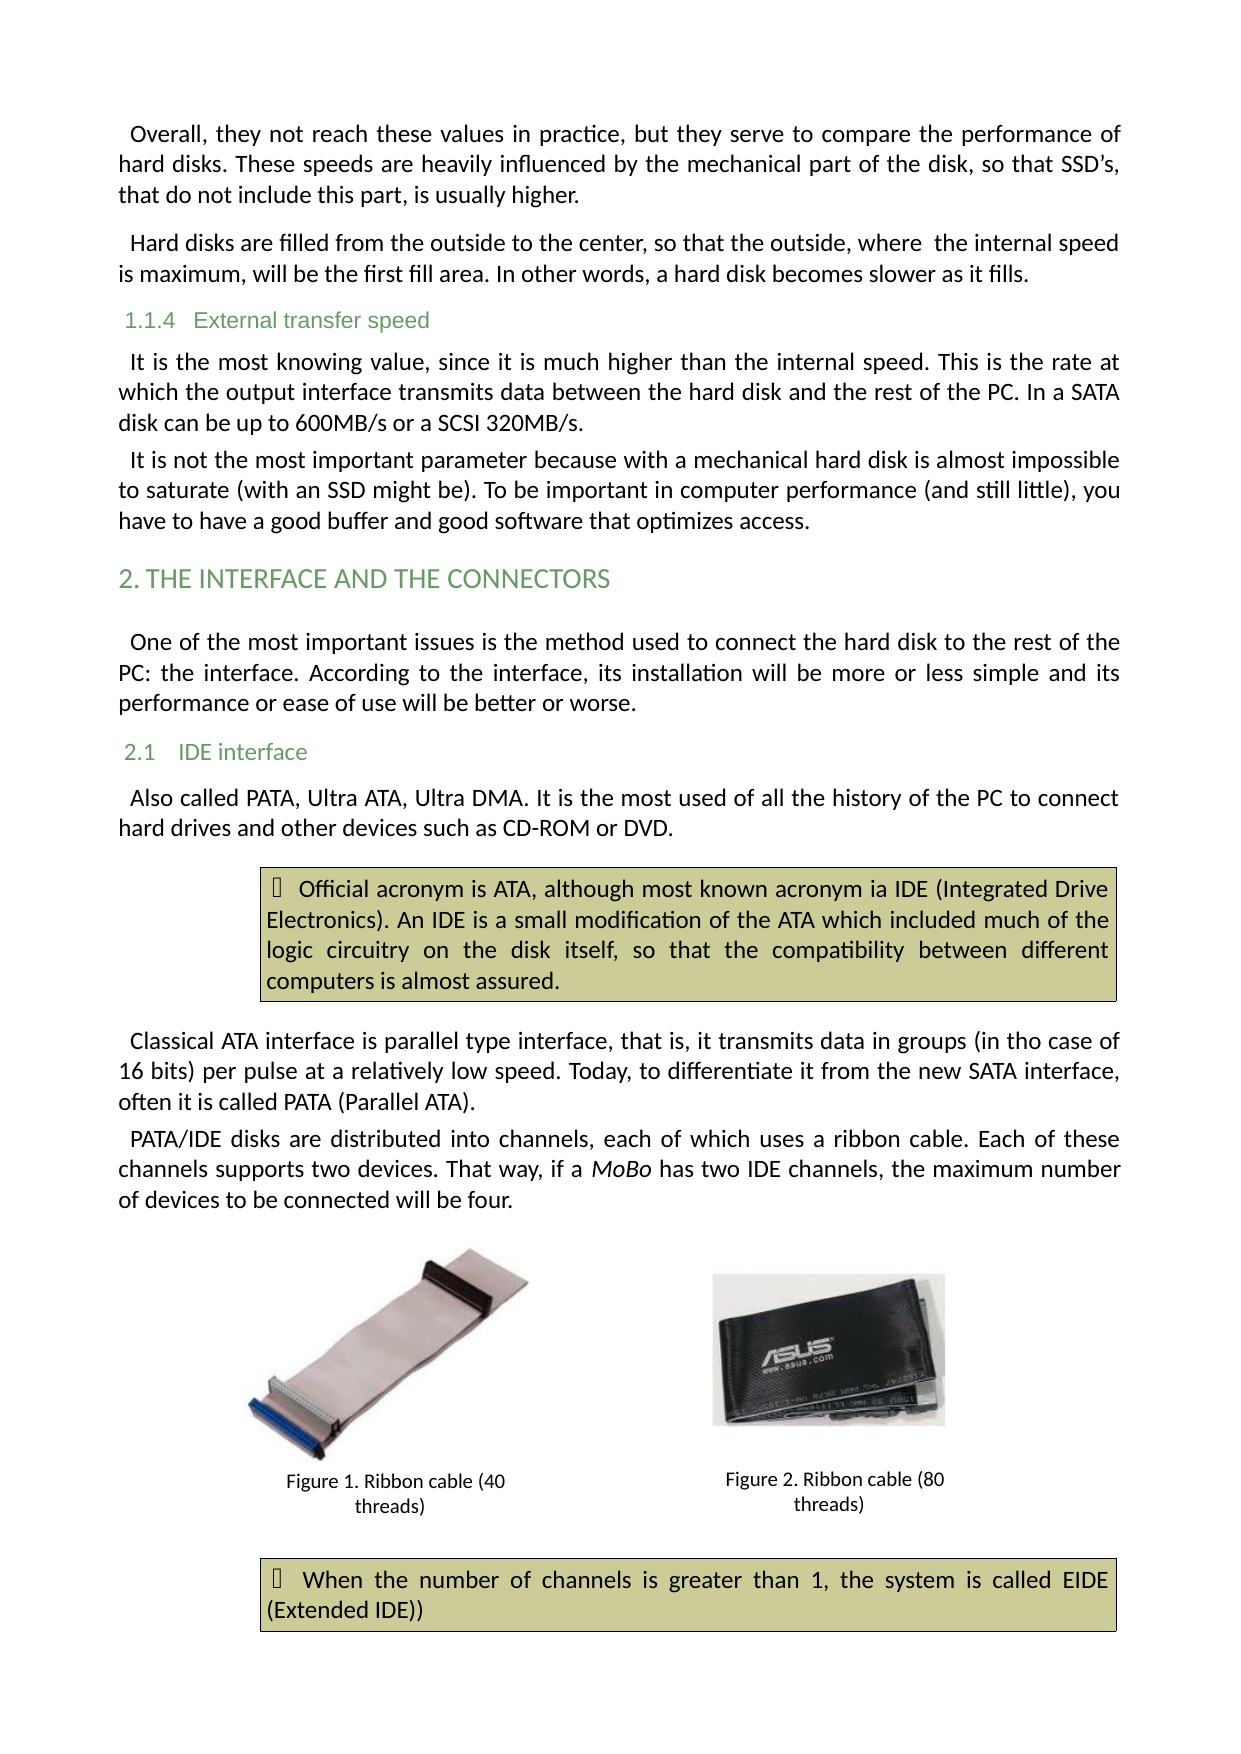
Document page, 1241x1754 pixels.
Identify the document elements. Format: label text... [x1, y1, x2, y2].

text Classical ATA interface is parallel type interface, that is, it transmits data in groups (in tho case of 16 bits) per pulse at a relatively low speed. Today, to differentiate it from the new SATA interface, often it is called PATA (Parallel ATA). [118, 1025, 1122, 1117]
text  When the number of channels is greater than 1, the system is called EIDE (Extended IDE)) [261, 1559, 1116, 1631]
text Hard disks are filled from the outside to the center, so that the outside, where the internal speed is maximum, will be the first fill area. In other words, a hard disk becomes slower as it fills. [118, 227, 1122, 288]
text It is not the most important parameter because with a mechanical hard disk is almost impossible to saturate (with an SSD might be). To be important in computer performance (and still little), you have to have a good buffer and good software that optimizes access. [118, 444, 1122, 536]
subtitle The interface and the connectors [118, 560, 1122, 596]
text Figure 2. Ribbon cable (80 threads) [713, 1466, 945, 1517]
text Overall, they not reach these values in practice, but they serve to compare the performance of hard disks. These speeds are heavily influenced by the mechanical part of the disk, so that SSD’s, that do not include this part, is usually higher. [118, 118, 1122, 210]
subtitle IDE interface [118, 737, 1122, 767]
text Also called PATA, Ultra ATA, Ultra DMA. It is the most used of all the history of the PC to connect hard drives and other devices such as CD-ROM or DVD. [118, 782, 1122, 843]
picture [241, 1238, 539, 1468]
text  Official acronym is ATA, although most known acronym ia IDE (Integrated Drive Electronics). An IDE is a small modification of the ATA which included much of the logic circuitry on the disk itself, so that the compatibility between different computers is almost assured. [261, 868, 1116, 1001]
picture [712, 1233, 946, 1466]
subtitle External transfer speed [118, 307, 1122, 334]
text PATA/IDE disks are distributed into channels, each of which uses a ribbon cable. Each of these channels supports two devices. That way, if a MoBo has two IDE channels, the maximum number of devices to be connected will be four. [118, 1123, 1122, 1214]
text One of the most important issues is the method used to connect the hard disk to the rest of the PC: the interface. According to the interface, its installation will be more or less simple and its performance or ease of use will be better or worse. [118, 626, 1122, 718]
text Figure 1. Ribbon cable (40 threads) [241, 1468, 539, 1519]
text It is the most knowing value, since it is much higher than the internal speed. This is the rate at which the output interface transmits data between the hard disk and the rest of the PC. In a SATA disk can be up to 600MB/s or a SCSI 320MB/s. [118, 346, 1122, 438]
